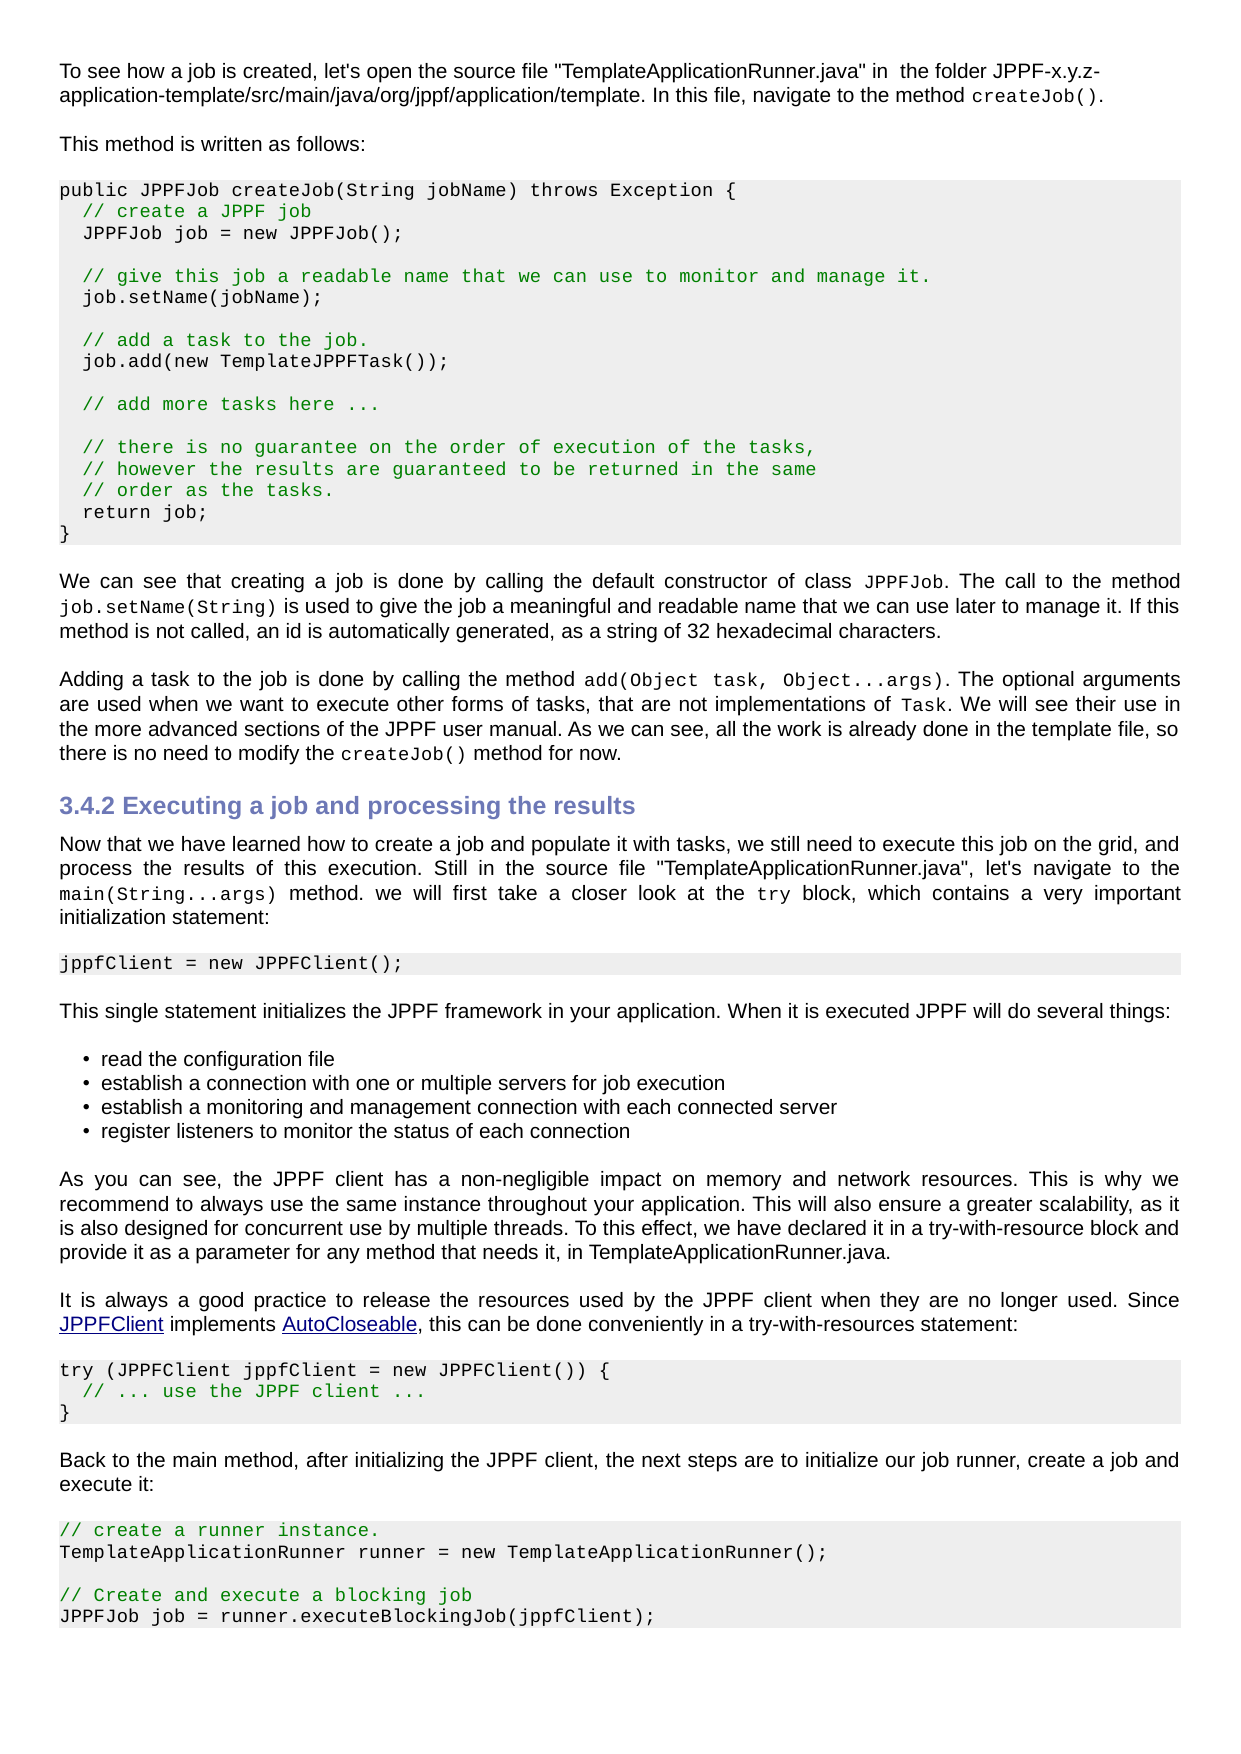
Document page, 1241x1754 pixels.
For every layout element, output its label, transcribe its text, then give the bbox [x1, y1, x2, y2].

text This single statement initializes the JPPF framework in your application. When it is executed JPPF will do several things: [59, 999, 1181, 1023]
text This method is written as follows: [59, 132, 1181, 156]
list establish a monitoring and management connection with each connected server [83, 1095, 1181, 1119]
text // add more tasks here ... [59, 395, 1181, 416]
subtitle Executing a job and processing the results [59, 791, 1181, 820]
text TemplateApplicationRunner runner = new TemplateApplicationRunner(); [59, 1542, 1181, 1563]
list establish a connection with one or multiple servers for job execution [83, 1071, 1181, 1095]
text job.setName(jobName); [59, 287, 1181, 309]
text Back to the main method, after initializing the JPPF client, the next steps are to initialize our job runner, create a job and execute it: [59, 1448, 1181, 1496]
text // ... use the JPPF client ... [59, 1381, 1181, 1403]
text return job; [59, 502, 1181, 523]
text // add a task to the job. [59, 330, 1181, 352]
text job.add(new TemplateJPPFTask()); [59, 352, 1181, 373]
text } [59, 523, 1181, 545]
text JPPFJob job = new JPPFJob(); [59, 223, 1181, 244]
text // Create and execute a blocking job [59, 1585, 1181, 1606]
text public JPPFJob createJob(String jobName) throws Exception { [59, 180, 1181, 202]
text As you can see, the JPPF client has a non-negligible impact on memory and network resources. This is why we recommend to always use the same instance throughout your application. This will also ensure a greater scalability, as it is also designed for concurrent use by multiple threads. To this effect, we have declared it in a try-with-resource block and provide it as a parameter for any method that needs it, in TemplateApplicationRunner.java. [59, 1167, 1181, 1264]
text // order as the tasks. [59, 481, 1181, 502]
text try (JPPFClient jppfClient = new JPPFClient()) { [59, 1360, 1181, 1381]
text // create a JPPF job [59, 202, 1181, 223]
text JPPFJob job = runner.executeBlockingJob(jppfClient); [59, 1606, 1181, 1628]
text To see how a job is created, let's open the source file "TemplateApplicationRunner.java" in the folder JPPF-x.y.z-application-template/src/main/java/org/jppf/application/template. In this file, navigate to the method createJob(). [59, 59, 1181, 108]
list read the configuration file [83, 1047, 1181, 1071]
text jppfClient = new JPPFClient(); [59, 953, 1181, 975]
text } [59, 1403, 1181, 1424]
text // create a runner instance. [59, 1521, 1181, 1542]
list register listeners to monitor the status of each connection [83, 1119, 1181, 1143]
text Adding a task to the job is done by calling the method add(Object task, Object...args). The optional arguments are used when we want to execute other forms of tasks, that are not implementations of Task. We will see their use in the more advanced sections of the JPPF user manual. As we can see, all the work is already done in the template file, so there is no need to modify the createJob() method for now. [59, 667, 1181, 766]
text Now that we have learned how to create a job and populate it with tasks, we still need to execute this job on the grid, and process the results of this execution. Still in the source file "TemplateApplicationRunner.java", let's navigate to the main(String...args) method. we will first take a closer look at the try block, which contains a very important initialization statement: [59, 832, 1181, 929]
text // give this job a readable name that we can use to monitor and manage it. [59, 266, 1181, 287]
text It is always a good practice to release the resources used by the JPPF client when they are no longer used. Since JPPFClient implements AutoCloseable, this can be done conveniently in a try-with-resources statement: [59, 1288, 1181, 1336]
text // there is no guarantee on the order of execution of the tasks, [59, 438, 1181, 459]
text // however the results are guaranteed to be returned in the same [59, 459, 1181, 481]
text We can see that creating a job is done by calling the default constructor of class JPPFJob. The call to the method job.setName(String) is used to give the job a meaningful and readable name that we can use later to manage it. If this method is not called, an id is automatically generated, as a string of 32 hexadecimal characters. [59, 569, 1181, 643]
